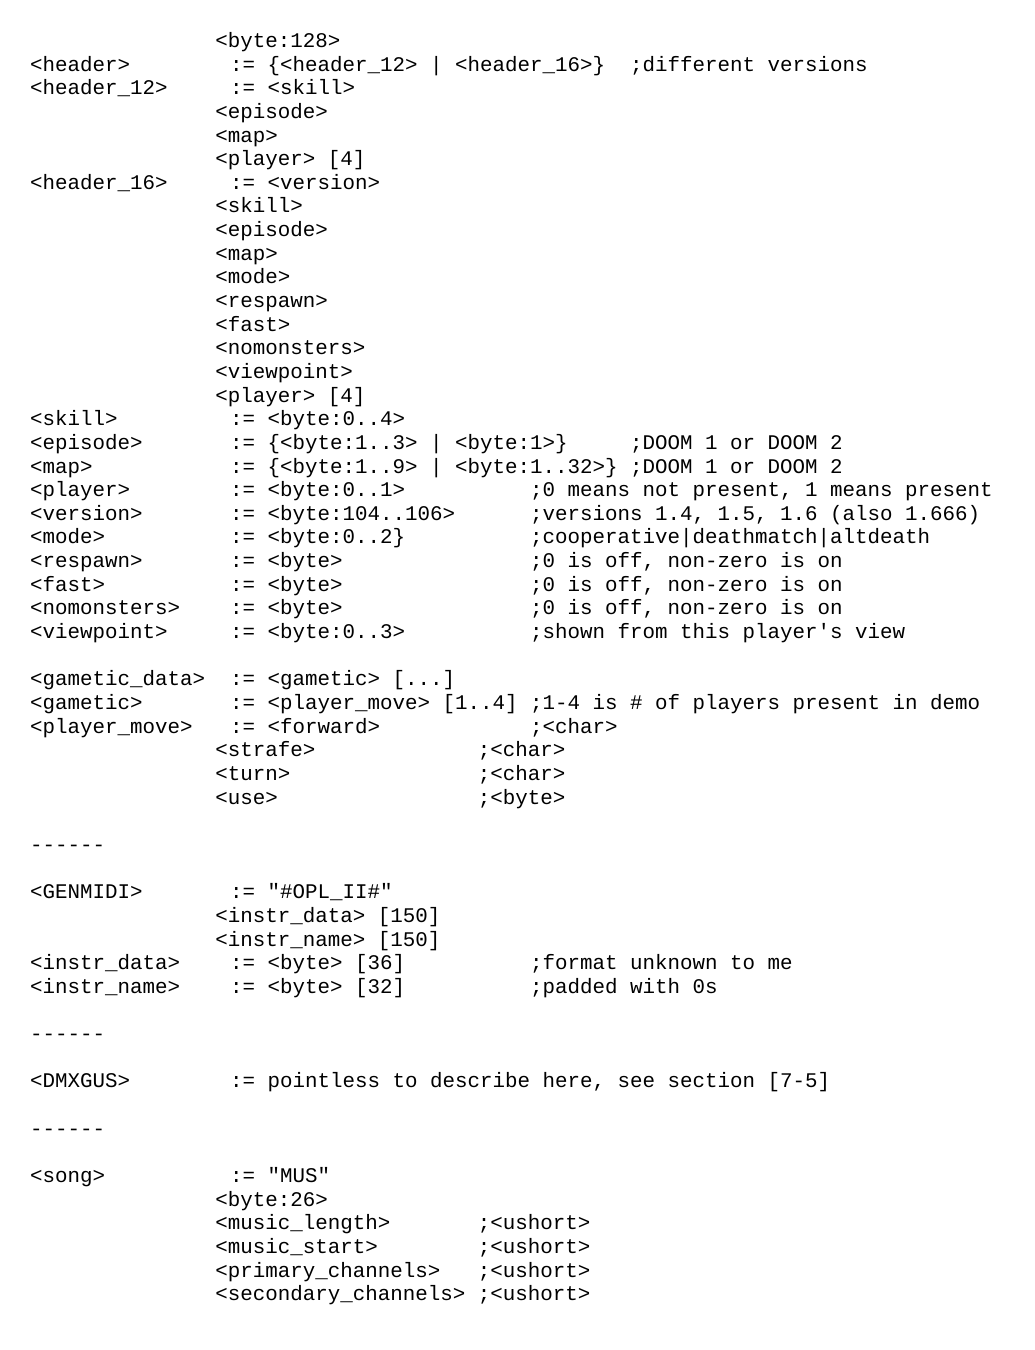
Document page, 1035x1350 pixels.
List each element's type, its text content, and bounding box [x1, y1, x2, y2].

text <instr_name> := <byte> [32] ;padded with 0s [30, 976, 1005, 999]
text <map> [30, 243, 1005, 266]
text <respawn> := <byte> ;0 is off, non-zero is on [30, 550, 1005, 574]
text <music_length> ;<ushort> [30, 1212, 1005, 1236]
text <gametic_data> := <gametic> [...] [30, 668, 1005, 692]
text <strafe> ;<char> [30, 739, 1005, 763]
text <player> [4] [30, 148, 1005, 172]
text <map> [30, 124, 1005, 148]
text ------ [30, 834, 1005, 858]
text <nomonsters> := <byte> ;0 is off, non-zero is on [30, 597, 1005, 621]
text <episode> [30, 101, 1005, 124]
text <turn> ;<char> [30, 763, 1005, 787]
text ------ [30, 1118, 1005, 1141]
text <gametic> := <player_move> [1..4] ;1-4 is # of players present in demo [30, 692, 1005, 716]
text <viewpoint> := <byte:0..3> ;shown from this player's view [30, 621, 1005, 645]
text <mode> [30, 266, 1005, 290]
text <episode> := {<byte:1..3> | <byte:1>} ;DOOM 1 or DOOM 2 [30, 432, 1005, 456]
text <secondary_channels> ;<ushort> [30, 1283, 1005, 1307]
text <byte:26> [30, 1189, 1005, 1212]
text <use> ;<byte> [30, 787, 1005, 810]
text <instr_name> [150] [30, 928, 1005, 952]
text <skill> [30, 196, 1005, 219]
text <music_start> ;<ushort> [30, 1236, 1005, 1259]
text <primary_channels> ;<ushort> [30, 1259, 1005, 1283]
text <song> := "MUS" [30, 1165, 1005, 1189]
text <episode> [30, 219, 1005, 243]
text <player_move> := <forward> ;<char> [30, 716, 1005, 739]
text <DMXGUS> := pointless to describe here, see section [7-5] [30, 1070, 1005, 1094]
text <header_12> := <skill> [30, 77, 1005, 101]
text <fast> [30, 314, 1005, 337]
text <respawn> [30, 290, 1005, 314]
text <instr_data> := <byte> [36] ;format unknown to me [30, 952, 1005, 976]
text ------ [30, 1023, 1005, 1047]
text <player> [4] [30, 385, 1005, 408]
text <nomonsters> [30, 337, 1005, 361]
text <player> := <byte:0..1> ;0 means not present, 1 means present [30, 479, 1005, 503]
text <map> := {<byte:1..9> | <byte:1..32>} ;DOOM 1 or DOOM 2 [30, 456, 1005, 479]
text <viewpoint> [30, 361, 1005, 385]
text <fast> := <byte> ;0 is off, non-zero is on [30, 574, 1005, 597]
text <GENMIDI> := "#OPL_II#" [30, 881, 1005, 905]
text <byte:128> [30, 30, 1005, 54]
text <header_16> := <version> [30, 172, 1005, 196]
text <version> := <byte:104..106> ;versions 1.4, 1.5, 1.6 (also 1.666) [30, 503, 1005, 527]
text <instr_data> [150] [30, 905, 1005, 928]
text <header> := {<header_12> | <header_16>} ;different versions [30, 54, 1005, 77]
text <mode> := <byte:0..2} ;cooperative|deathmatch|altdeath [30, 527, 1005, 550]
text <skill> := <byte:0..4> [30, 408, 1005, 432]
